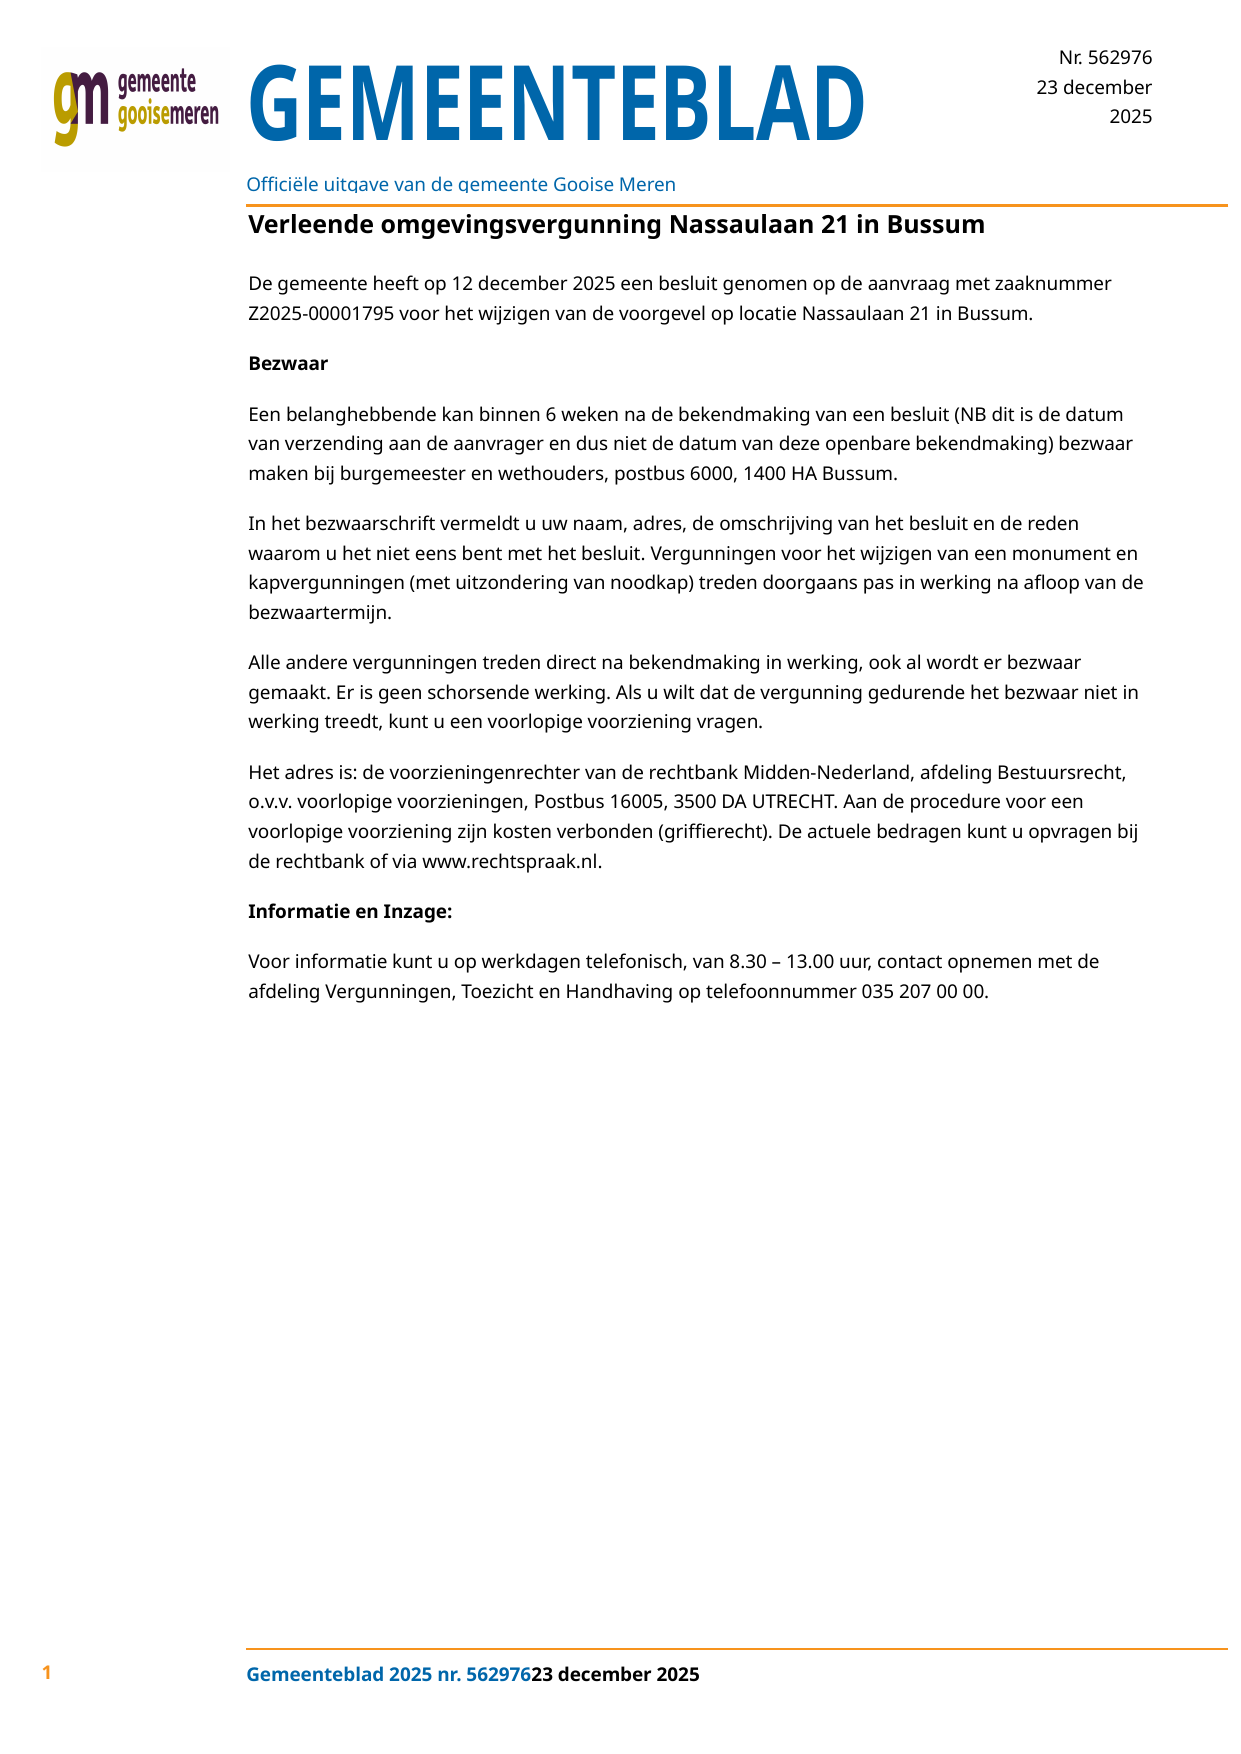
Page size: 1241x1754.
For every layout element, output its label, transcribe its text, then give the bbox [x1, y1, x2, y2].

text Voor informatie kunt u op werkdagen telefonisch, van 8.30 – 13.00 uur, contact opnemen met de afdeling Vergunningen, Toezicht en Handhaving op telefoonnummer 035 207 00 00. [248, 949, 1152, 1004]
text In het bezwaarschrift vermeldt u uw naam, adres, de omschrijving van het besluit en de reden waarom u het niet eens bent met het besluit. Vergunningen voor het wijzigen van een monument en kapvergunningen (met uitzondering van noodkap) treden doorgaans pas in werking na afloop van de bezwaartermijn. [248, 510, 1152, 625]
text Alle andere vergunningen treden direct na bekendmaking in werking, ook al wordt er bezwaar gemaakt. Er is geen schorsende werking. Als u wilt dat de vergunning gedurende het bezwaar niet in werking treedt, kunt u een voorlopige voorziening vragen. [248, 649, 1152, 734]
text Verleende omgevingsvergunning Nassaulaan 21 in Bussum [248, 207, 1152, 241]
picture [41, 47, 231, 172]
text Bezwaar [248, 350, 1152, 376]
text Het adres is: de voorzieningenrechter van de rechtbank Midden-Nederland, afdeling Bestuursrecht, o.v.v. voorlopige voorzieningen, Postbus 16005, 3500 DA UTRECHT. Aan de procedure voor een voorlopige voorziening zijn kosten verbonden (griffierecht). De actuele bedragen kunt u opvragen bij de rechtbank of via www.rechtspraak.nl. [248, 759, 1152, 873]
text Informatie en Inzage: [248, 898, 1152, 924]
text Een belanghebbende kan binnen 6 weken na de bekendmaking van een besluit (NB dit is de datum van verzending aan de aanvrager en dus niet de datum van deze openbare bekendmaking) bezwaar maken bij burgemeester en wethouders, postbus 6000, 1400 HA Bussum. [248, 401, 1152, 486]
text De gemeente heeft op 12 december 2025 een besluit genomen op de aanvraag met zaaknummer Z2025-00001795 voor het wijzigen van de voorgevel op locatie Nassaulaan 21 in Bussum. [248, 270, 1152, 326]
